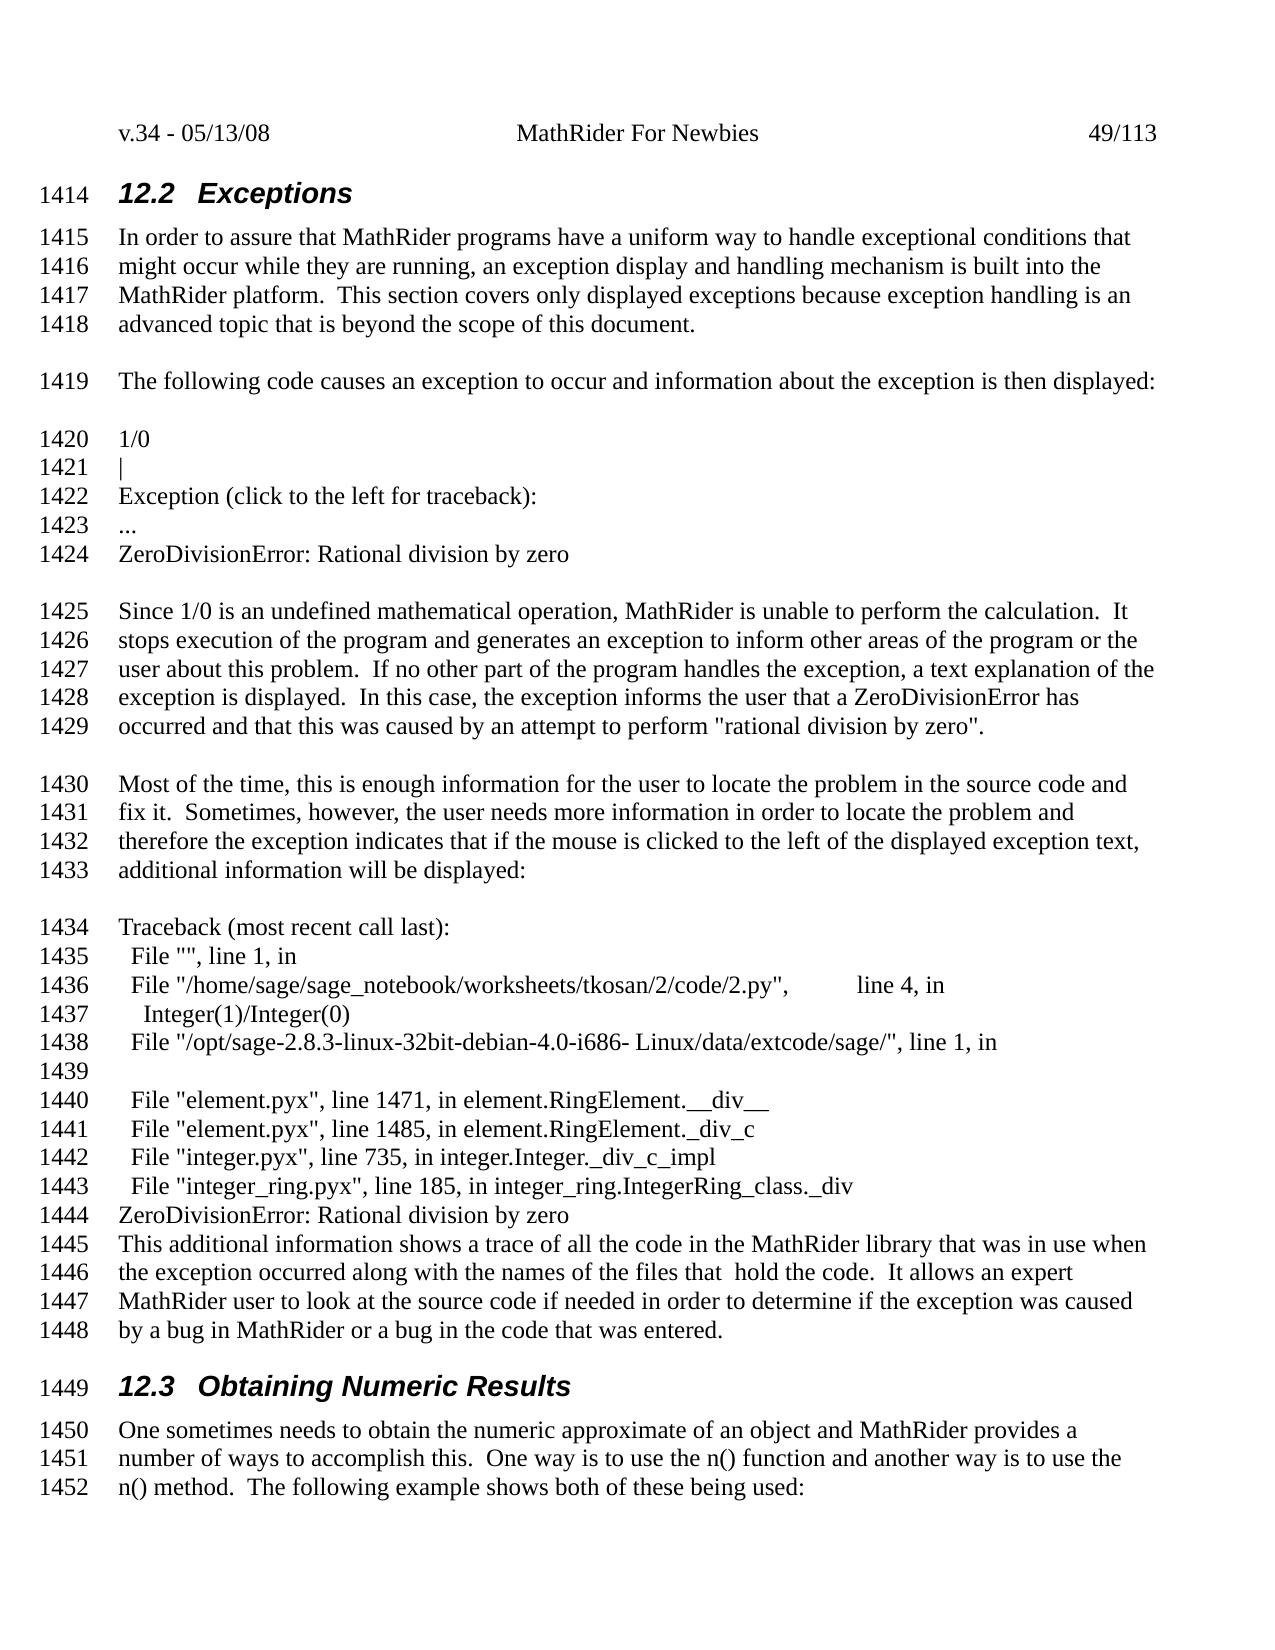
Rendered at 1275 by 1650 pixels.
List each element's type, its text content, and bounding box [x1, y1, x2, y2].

text Traceback (most recent call last): [118, 912, 1157, 941]
text File "/opt/sage-2.8.3-linux-32bit-debian-4.0-i686- Linux/data/extcode/sage/", line 1, in [118, 1027, 1157, 1056]
text | [118, 452, 1157, 481]
text 1/0 [118, 424, 1157, 452]
text File "/home/sage/sage_notebook/worksheets/tkosan/2/code/2.py", line 4, in [118, 970, 1157, 999]
text File "integer.pyx", line 735, in integer.Integer._div_c_impl [118, 1142, 1157, 1171]
text File "element.pyx", line 1471, in element.RingElement.__div__ [118, 1085, 1157, 1114]
text This additional information shows a trace of all the code in the MathRider library that was in use when the exception occurred along with the names of the files that hold the code. It allows an expert MathRider user to look at the source code if needed in order to determine if the exception was caused by a bug in MathRider or a bug in the code that was entered. [118, 1229, 1157, 1344]
text ZeroDivisionError: Rational division by zero [118, 539, 1157, 567]
subtitle Obtaining Numeric Results [118, 1369, 1157, 1402]
text ZeroDivisionError: Rational division by zero [118, 1200, 1157, 1229]
text File "", line 1, in [118, 941, 1157, 970]
text File "element.pyx", line 1485, in element.RingElement._div_c [118, 1114, 1157, 1142]
text Most of the time, this is enough information for the user to locate the problem in the source code and fix it. Sometimes, however, the user needs more information in order to locate the problem and therefore the exception indicates that if the mouse is clicked to the left of the displayed exception text, additional information will be displayed: [118, 769, 1157, 884]
text File "integer_ring.pyx", line 185, in integer_ring.IntegerRing_class._div [118, 1171, 1157, 1200]
text In order to assure that MathRider programs have a uniform way to handle exceptional conditions that might occur while they are running, an exception display and handling mechanism is built into the MathRider platform. This section covers only displayed exceptions because exception handling is an advanced topic that is beyond the scope of this document. [118, 222, 1157, 337]
text Since 1/0 is an undefined mathematical operation, MathRider is unable to perform the calculation. It stops execution of the program and generates an exception to inform other areas of the program or the user about this problem. If no other part of the program handles the exception, a text explanation of the exception is displayed. In this case, the exception informs the user that a ZeroDivisionError has occurred and that this was caused by an attempt to perform "rational division by zero". [118, 596, 1157, 740]
text The following code causes an exception to occur and information about the exception is then displayed: [118, 366, 1157, 395]
text One sometimes needs to obtain the numeric approximate of an object and MathRider provides a number of ways to accomplish this. One way is to use the n() function and another way is to use the n() method. The following example shows both of these being used: [118, 1415, 1157, 1501]
text Integer(1)/Integer(0) [118, 999, 1157, 1027]
subtitle Exceptions [118, 176, 1157, 210]
text ... [118, 510, 1157, 539]
text Exception (click to the left for traceback): [118, 481, 1157, 510]
